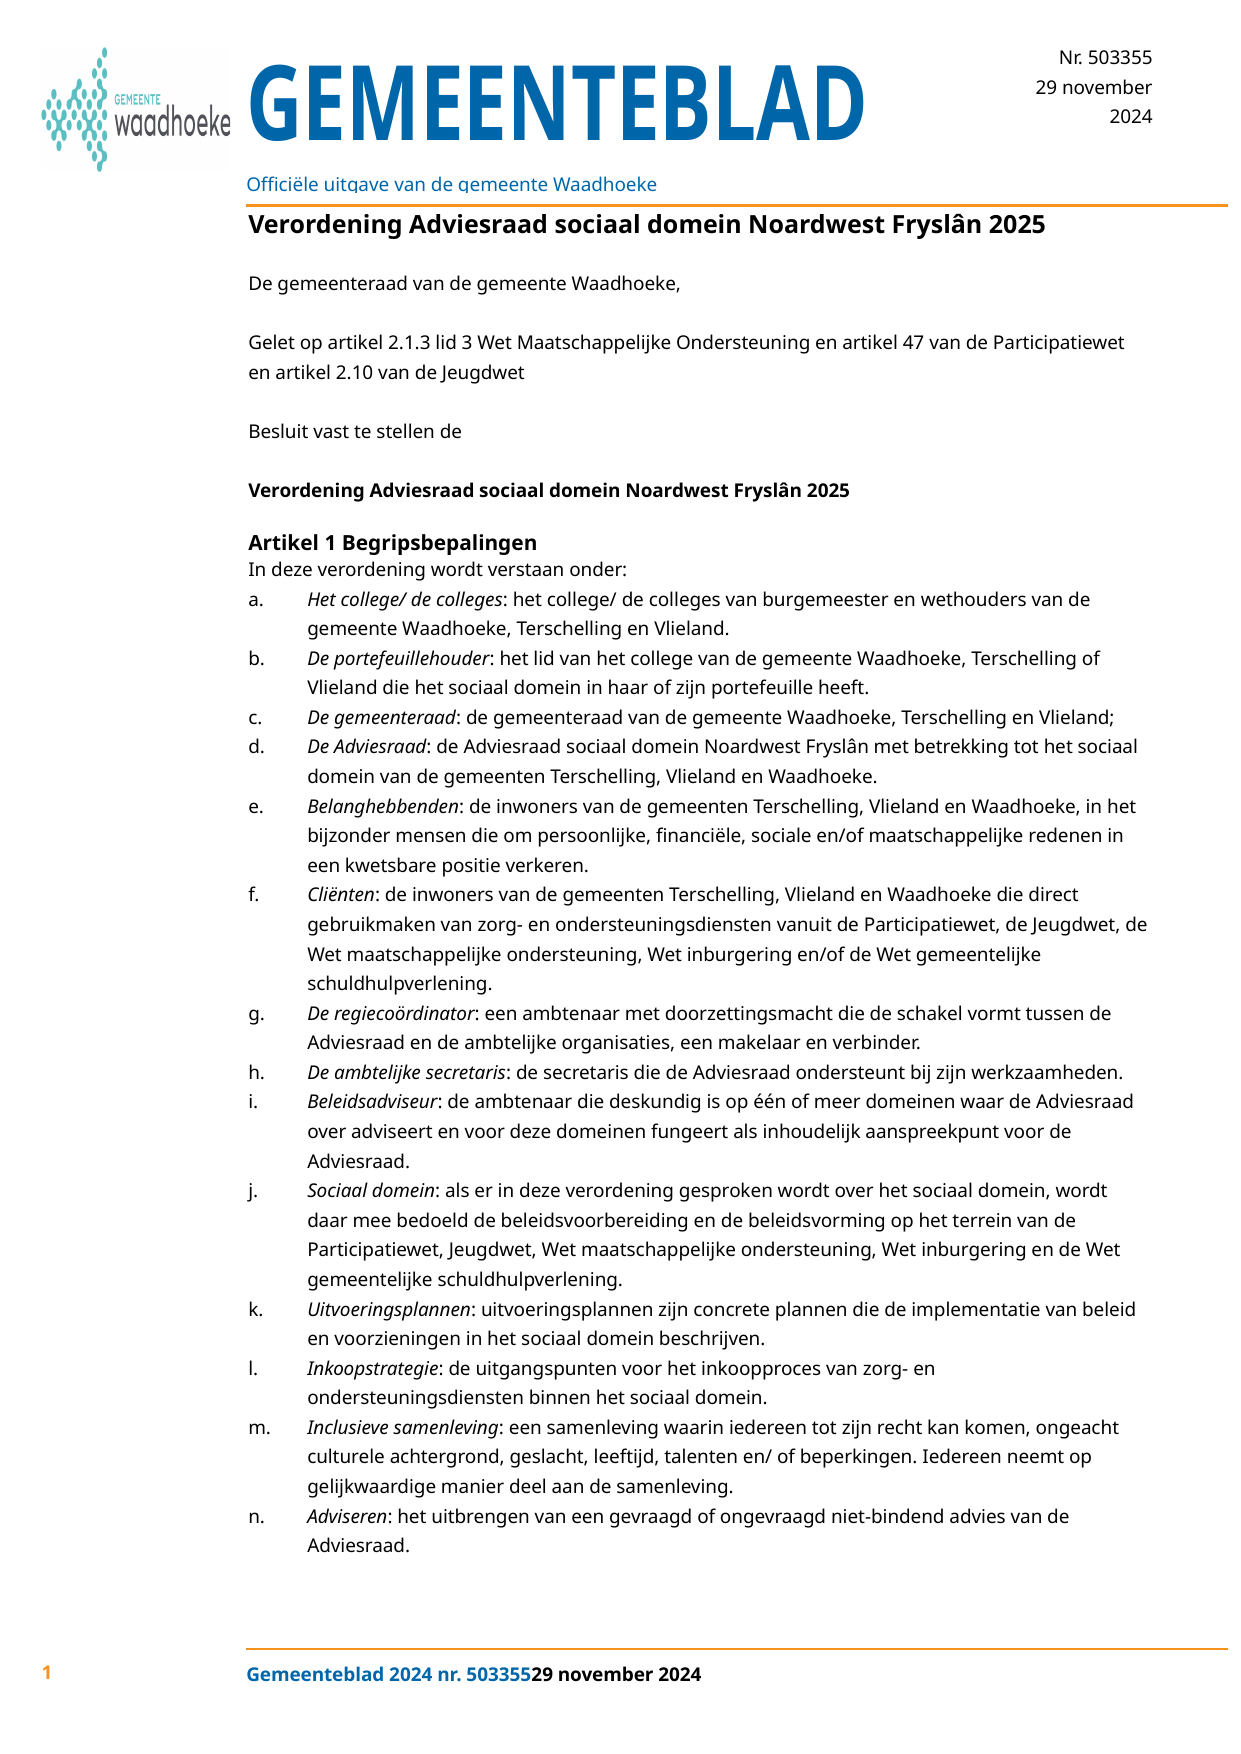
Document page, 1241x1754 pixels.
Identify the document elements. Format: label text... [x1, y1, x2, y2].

text Gelet op artikel 2.1.3 lid 3 Wet Maatschappelijke Ondersteuning en artikel 47 van de Participatiewet en artikel 2.10 van de Jeugdwet [248, 329, 1152, 385]
text Verordening Adviesraad sociaal domein Noardwest Fryslân 2025 [248, 477, 1152, 503]
list Het college/ de colleges: het college/ de colleges van burgemeester en wethouders van de gemeente Waadhoeke, Terschelling en Vlieland. [248, 586, 1152, 641]
list De Adviesraad: de Adviesraad sociaal domein Noardwest Fryslân met betrekking tot het sociaal domein van de gemeenten Terschelling, Vlieland en Waadhoeke. [248, 734, 1152, 789]
text Verordening Adviesraad sociaal domein Noardwest Fryslân 2025 [248, 207, 1152, 241]
picture [41, 47, 231, 172]
list Inkoopstrategie: de uitgangspunten voor het inkoopproces van zorg- en ondersteuningsdiensten binnen het sociaal domein. [248, 1355, 1152, 1410]
list Beleidsadviseur: de ambtenaar die deskundig is op één of meer domeinen waar de Adviesraad over adviseert en voor deze domeinen fungeert als inhoudelijk aanspreekpunt voor de Adviesraad. [248, 1089, 1152, 1174]
list Uitvoeringsplannen: uitvoeringsplannen zijn concrete plannen die de implementatie van beleid en voorzieningen in het sociaal domein beschrijven. [248, 1296, 1152, 1351]
text Besluit vast te stellen de [248, 418, 1152, 444]
list Cliënten: de inwoners van de gemeenten Terschelling, Vlieland en Waadhoeke die direct gebruikmaken van zorg- en ondersteuningsdiensten vanuit de Participatiewet, de Jeugdwet, de Wet maatschappelijke ondersteuning, Wet inburgering en/of de Wet gemeentelijke schuldhulpverlening. [248, 882, 1152, 996]
list De portefeuillehouder: het lid van het college van de gemeente Waadhoeke, Terschelling of Vlieland die het sociaal domein in haar of zijn portefeuille heeft. [248, 645, 1152, 700]
list Inclusieve samenleving: een samenleving waarin iedereen tot zijn recht kan komen, ongeacht culturele achtergrond, geslacht, leeftijd, talenten en/ of beperkingen. Iedereen neemt op gelijkwaardige manier deel aan de samenleving. [248, 1414, 1152, 1499]
text In deze verordening wordt verstaan onder: [248, 556, 1152, 582]
list De gemeenteraad: de gemeenteraad van de gemeente Waadhoeke, Terschelling en Vlieland; [248, 704, 1152, 730]
text De gemeenteraad van de gemeente Waadhoeke, [248, 270, 1152, 296]
text Artikel 1 Begripsbepalingen [248, 528, 1152, 556]
list Sociaal domein: als er in deze verordening gesproken wordt over het sociaal domein, wordt daar mee bedoeld de beleidsvoorbereiding en de beleidsvorming op het terrein van de Participatiewet, Jeugdwet, Wet maatschappelijke ondersteuning, Wet inburgering en de Wet gemeentelijke schuldhulpverlening. [248, 1177, 1152, 1292]
list De regiecoördinator: een ambtenaar met doorzettingsmacht die de schakel vormt tussen de Adviesraad en de ambtelijke organisaties, een makelaar en verbinder. [248, 1000, 1152, 1055]
list De ambtelijke secretaris: de secretaris die de Adviesraad ondersteunt bij zijn werkzaamheden. [248, 1059, 1152, 1085]
list Adviseren: het uitbrengen van een gevraagd of ongevraagd niet-bindend advies van de Adviesraad. [248, 1503, 1152, 1558]
list Belanghebbenden: de inwoners van de gemeenten Terschelling, Vlieland en Waadhoeke, in het bijzonder mensen die om persoonlijke, financiële, sociale en/of maatschappelijke redenen in een kwetsbare positie verkeren. [248, 793, 1152, 878]
